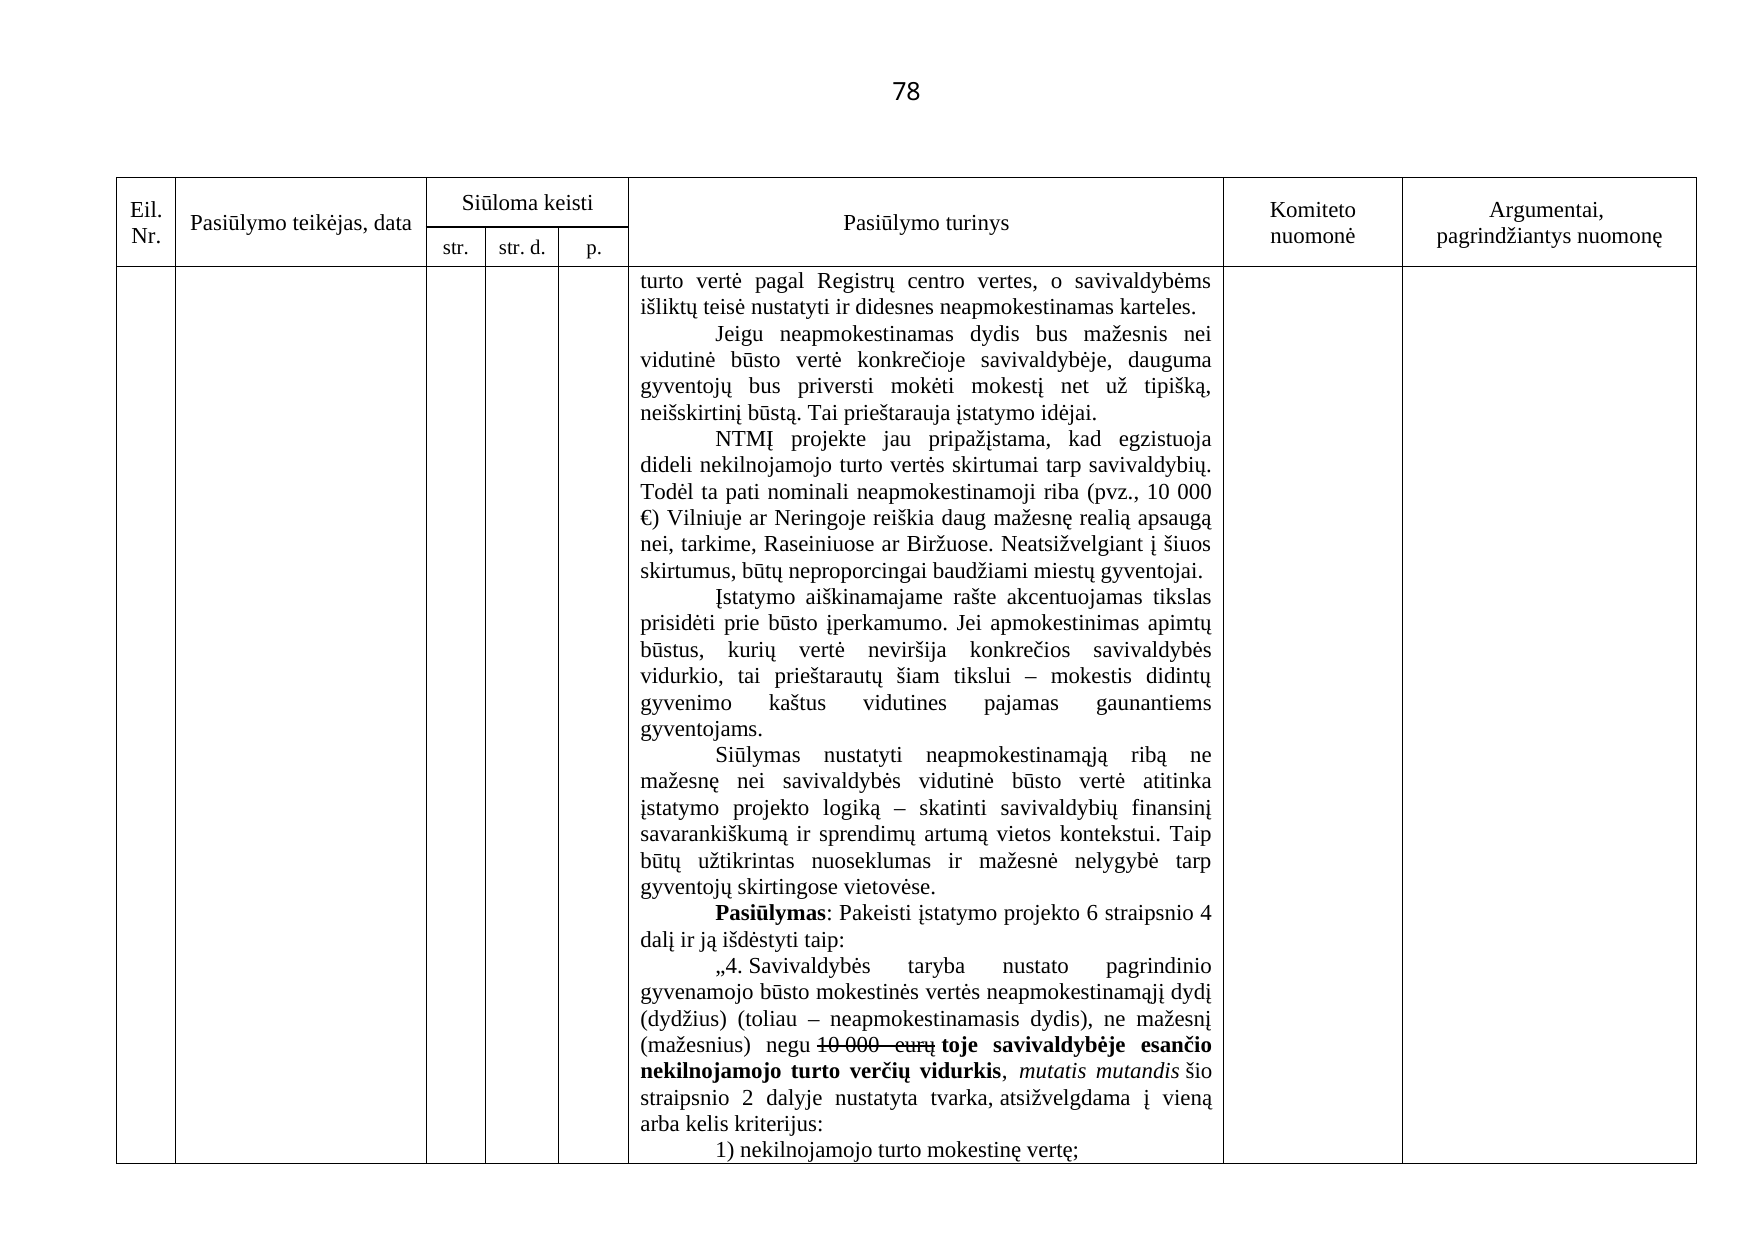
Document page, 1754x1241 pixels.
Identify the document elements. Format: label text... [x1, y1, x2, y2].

table_header Argumentai, pagrindžiantys nuomonę [1403, 178, 1696, 266]
table_header Siūloma keisti [427, 178, 628, 226]
table_cell p. [559, 228, 628, 266]
table_cell str. d. [486, 228, 558, 266]
table_header Pasiūlymo turinys [629, 178, 1223, 266]
table_cell [427, 267, 485, 1163]
table_cell [1403, 267, 1696, 1163]
table_header Komiteto nuomonė [1224, 178, 1402, 266]
table_cell [176, 267, 426, 1163]
table_cell [1224, 267, 1402, 1163]
table_cell [117, 267, 175, 1163]
table_cell [486, 267, 558, 1163]
table_cell turto vertė pagal Registrų centro vertes, o savivaldybėms išliktų teisė nustatyti ir didesnes neapmokestinamas karteles. Jeigu neapmokestinamas dydis bus mažesnis nei vidutinė būsto vertė konkrečioje savivaldybėje, dauguma gyventojų bus priversti mokėti mokestį net už tipišką, neišskirtinį būstą. Tai prieštarauja įstatymo idėjai. NTMĮ projekte jau pripažįstama, kad egzistuoja dideli nekilnojamojo turto vertės skirtumai tarp savivaldybių. Todėl ta pati nominali neapmokestinamoji riba (pvz., 10 000 €) Vilniuje ar Neringoje reiškia daug mažesnę realią apsaugą nei, tarkime, Raseiniuose ar Biržuose. Neatsižvelgiant į šiuos skirtumus, būtų neproporcingai baudžiami miestų gyventojai. Įstatymo aiškinamajame rašte akcentuojamas tikslas prisidėti prie būsto įperkamumo. Jei apmokestinimas apimtų būstus, kurių vertė neviršija konkrečios savivaldybės vidurkio, tai prieštarautų šiam tikslui – mokestis didintų gyvenimo kaštus vidutines pajamas gaunantiems gyventojams. Siūlymas nustatyti neapmokestinamąją ribą ne mažesnę nei savivaldybės vidutinė būsto vertė atitinka įstatymo projekto logiką – skatinti savivaldybių finansinį savarankiškumą ir sprendimų artumą vietos kontekstui. Taip būtų užtikrintas nuoseklumas ir mažesnė nelygybė tarp gyventojų skirtingose vietovėse. Pasiūlymas: Pakeisti įstatymo projekto 6 straipsnio 4 dalį ir ją išdėstyti taip: „4. Savivaldybės taryba nustato pagrindinio gyvenamojo būsto mokestinės vertės neapmokestinamąjį dydį (dydžius) (toliau – neapmokestinamasis dydis), ne mažesnį (mažesnius) negu 10 000 eurų toje savivaldybėje esančio nekilnojamojo turto verčių vidurkis, mutatis mutandis šio straipsnio 2 dalyje nustatyta tvarka, atsižvelgdama į vieną arba kelis kriterijus: 1) nekilnojamojo turto mokestinę vertę; [629, 267, 1223, 1163]
table_header Pasiūlymo teikėjas, data [176, 178, 426, 266]
table_cell str. [427, 228, 485, 266]
table_cell [559, 267, 628, 1163]
table_header Eil. Nr. [117, 178, 175, 266]
